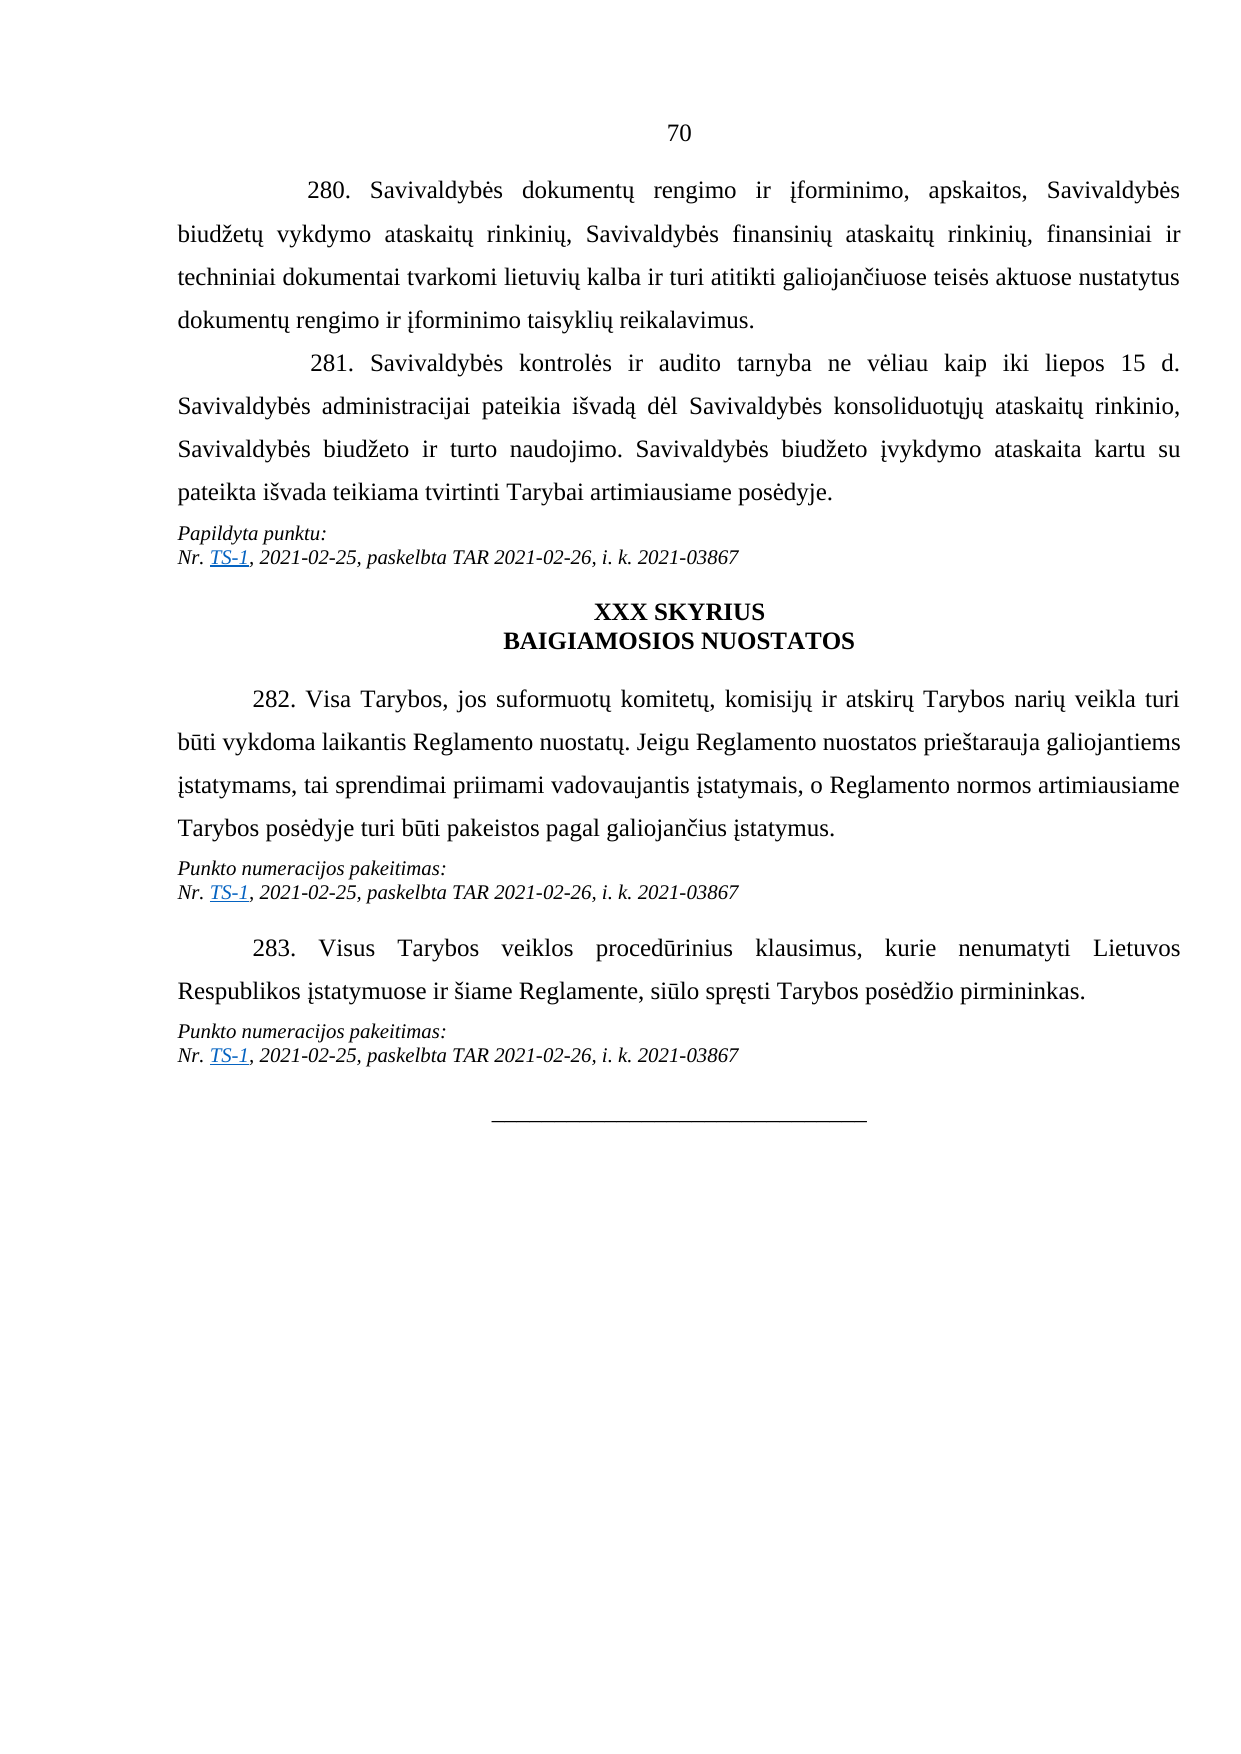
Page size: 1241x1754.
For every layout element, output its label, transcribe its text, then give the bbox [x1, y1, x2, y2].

text BAIGIAMOSIOS NUOSTATOS [177, 626, 1181, 655]
text Punkto numeracijos pakeitimas: [177, 1019, 1181, 1043]
text Papildyta punktu: [177, 521, 1181, 545]
text 281. Savivaldybės kontrolės ir audito tarnyba ne vėliau kaip iki liepos 15 d. Savivaldybės administracijai pateikia išvadą dėl Savivaldybės konsoliduotųjų ataskaitų rinkinio, Savivaldybės biudžeto ir turto naudojimo. Savivaldybės biudžeto įvykdymo ataskaita kartu su pateikta išvada teikiama tvirtinti Tarybai artimiausiame posėdyje. [177, 348, 1181, 506]
text 280. Savivaldybės dokumentų rengimo ir įforminimo, apskaitos, Savivaldybės biudžetų vykdymo ataskaitų rinkinių, Savivaldybės finansinių ataskaitų rinkinių, finansiniai ir techniniai dokumentai tvarkomi lietuvių kalba ir turi atitikti galiojančiuose teisės aktuose nustatytus dokumentų rengimo ir įforminimo taisyklių reikalavimus. [177, 176, 1181, 334]
text 283. Visus Tarybos veiklos procedūrinius klausimus, kurie nenumatyti Lietuvos Respublikos įstatymuose ir šiame Reglamente, siūlo spręsti Tarybos posėdžio pirmininkas. [177, 933, 1181, 1005]
text ______________________________ [177, 1096, 1181, 1125]
text Nr. TS-1, 2021-02-25, paskelbta TAR 2021-02-26, i. k. 2021-03867 [177, 880, 1181, 904]
text Punkto numeracijos pakeitimas: [177, 856, 1181, 880]
text 282. Visa Tarybos, jos suformuotų komitetų, komisijų ir atskirų Tarybos narių veikla turi būti vykdoma laikantis Reglamento nuostatų. Jeigu Reglamento nuostatos prieštarauja galiojantiems įstatymams, tai sprendimai priimami vadovaujantis įstatymais, o Reglamento normos artimiausiame Tarybos posėdyje turi būti pakeistos pagal galiojančius įstatymus. [177, 684, 1181, 842]
text XXX SKYRIUS [177, 597, 1181, 626]
text Nr. TS-1, 2021-02-25, paskelbta TAR 2021-02-26, i. k. 2021-03867 [177, 545, 1181, 569]
text Nr. TS-1, 2021-02-25, paskelbta TAR 2021-02-26, i. k. 2021-03867 [177, 1043, 1181, 1067]
